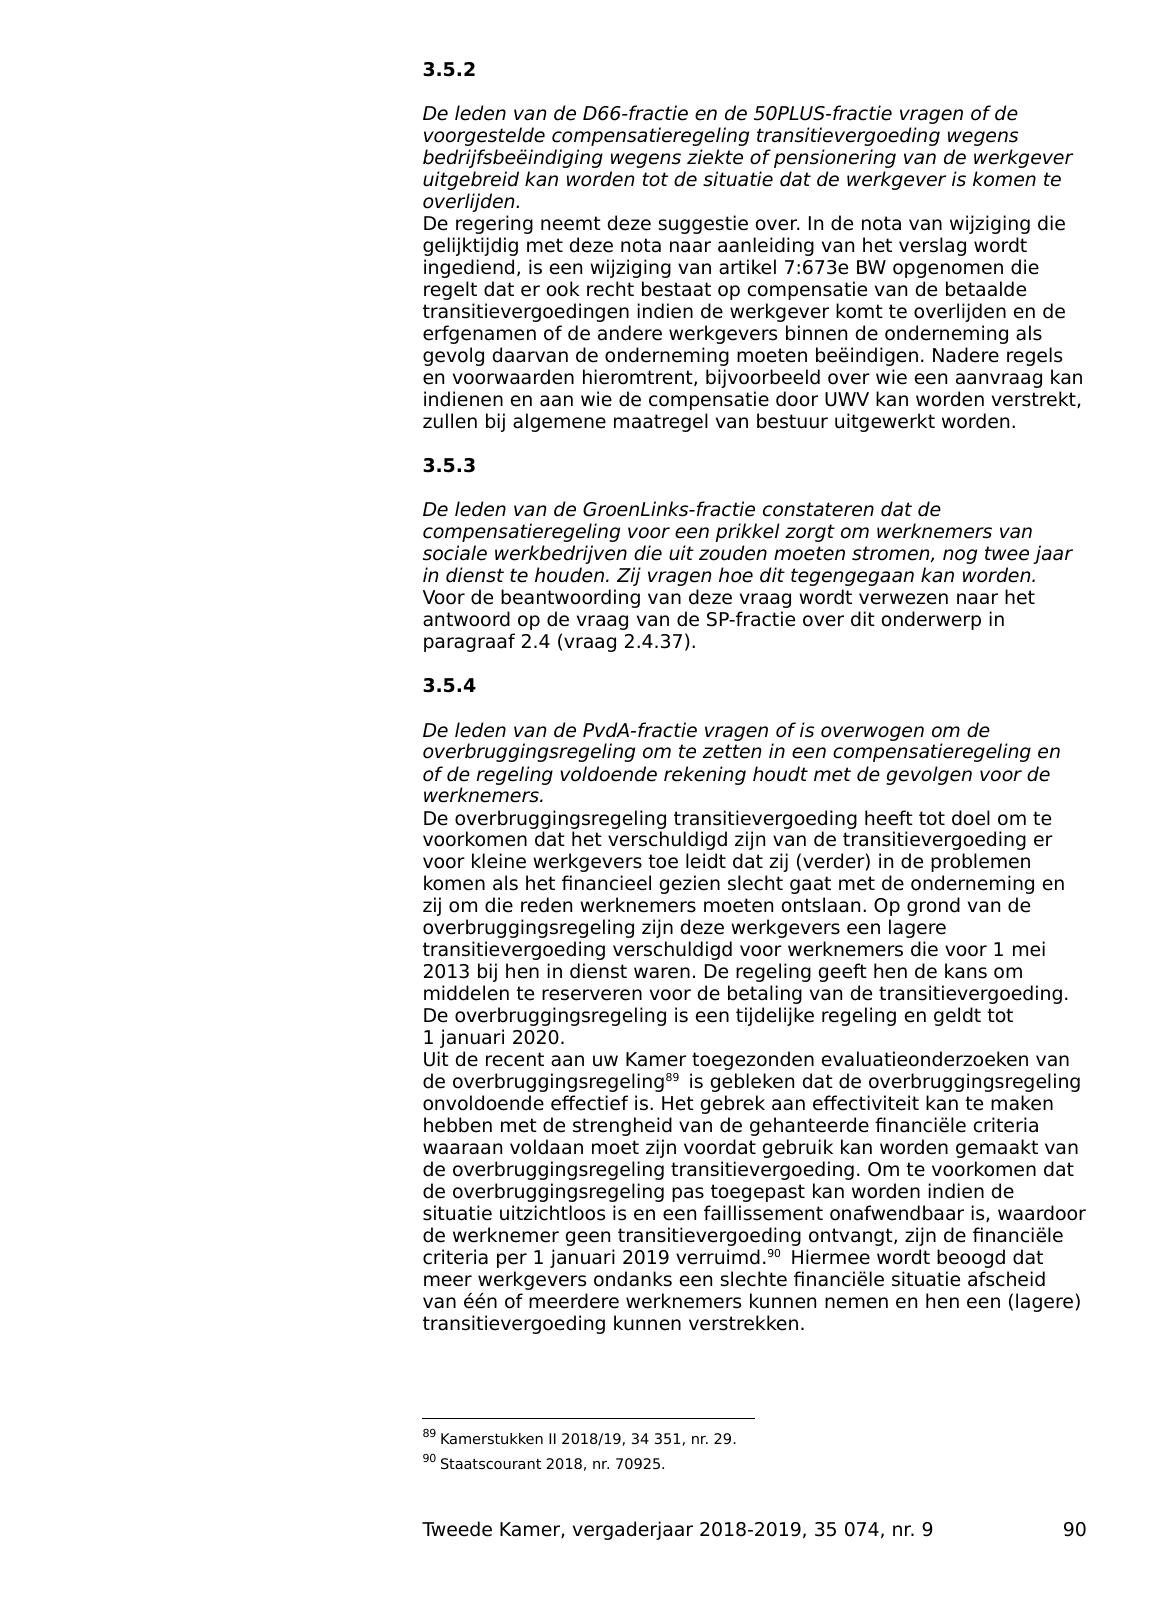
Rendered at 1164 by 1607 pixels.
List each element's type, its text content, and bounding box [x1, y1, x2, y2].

text De leden van de PvdA-fractie vragen of is overwogen om de overbruggingsregeling om te zetten in een compensatieregeling en of de regeling voldoende rekening houdt met de gevolgen voor de werknemers. [422, 719, 1087, 807]
text De leden van de D66-fractie en de 50PLUS-fractie vragen of de voorgestelde compensatieregeling transitievergoeding wegens bedrijfsbeëindiging wegens ziekte of pensionering van de werkgever uitgebreid kan worden tot de situatie dat de werkgever is komen te overlijden. [422, 103, 1087, 213]
subtitle 3.5.4 [422, 675, 1087, 697]
subtitle 3.5.2 [422, 59, 1087, 81]
text Staatscourant 2018, nr. 70925. [422, 1452, 1087, 1474]
text De leden van de GroenLinks-fractie constateren dat de compensatieregeling voor een prikkel zorgt om werknemers van sociale werkbedrijven die uit zouden moeten stromen, nog twee jaar in dienst te houden. Zij vragen hoe dit tegengegaan kan worden. [422, 499, 1087, 587]
text De overbruggingsregeling transitievergoeding heeft tot doel om te voorkomen dat het verschuldigd zijn van de transitievergoeding er voor kleine werkgevers toe leidt dat zij (verder) in de problemen komen als het financieel gezien slecht gaat met de onderneming en zij om die reden werknemers moeten ontslaan. Op grond van de overbruggingsregeling zijn deze werkgevers een lagere transitievergoeding verschuldigd voor werknemers die voor 1 mei 2013 bij hen in dienst waren. De regeling geeft hen de kans om middelen te reserveren voor de betaling van de transitievergoeding. De overbruggingsregeling is een tijdelijke regeling en geldt tot 1 januari 2020. [422, 807, 1087, 1049]
subtitle 3.5.3 [422, 455, 1087, 477]
text De regering neemt deze suggestie over. In de nota van wijziging die gelijktijdig met deze nota naar aanleiding van het verslag wordt ingediend, is een wijziging van artikel 7:673e BW opgenomen die regelt dat er ook recht bestaat op compensatie van de betaalde transitievergoedingen indien de werkgever komt te overlijden en de erfgenamen of de andere werkgevers binnen de onderneming als gevolg daarvan de onderneming moeten beëindigen. Nadere regels en voorwaarden hieromtrent, bijvoorbeeld over wie een aanvraag kan indienen en aan wie de compensatie door UWV kan worden verstrekt, zullen bij algemene maatregel van bestuur uitgewerkt worden. [422, 213, 1087, 433]
text Uit de recent aan uw Kamer toegezonden evaluatieonderzoeken van de overbruggingsregeling is gebleken dat de overbruggingsregeling onvoldoende effectief is. Het gebrek aan effectiviteit kan te maken hebben met de strengheid van de gehanteerde financiële criteria waaraan voldaan moet zijn voordat gebruik kan worden gemaakt van de overbruggingsregeling transitievergoeding. Om te voorkomen dat de overbruggingsregeling pas toegepast kan worden indien de situatie uitzichtloos is en een faillissement onafwendbaar is, waardoor de werknemer geen transitievergoeding ontvangt, zijn de financiële criteria per 1 januari 2019 verruimd. Hiermee wordt beoogd dat meer werkgevers ondanks een slechte financiële situatie afscheid van één of meerdere werknemers kunnen nemen en hen een (lagere) transitievergoeding kunnen verstrekken. [422, 1049, 1087, 1335]
text Voor de beantwoording van deze vraag wordt verwezen naar het antwoord op de vraag van de SP-fractie over dit onderwerp in paragraaf 2.4 (vraag 2.4.37). [422, 587, 1087, 653]
text Kamerstukken II 2018/19, 34 351, nr. 29. [422, 1427, 1087, 1449]
